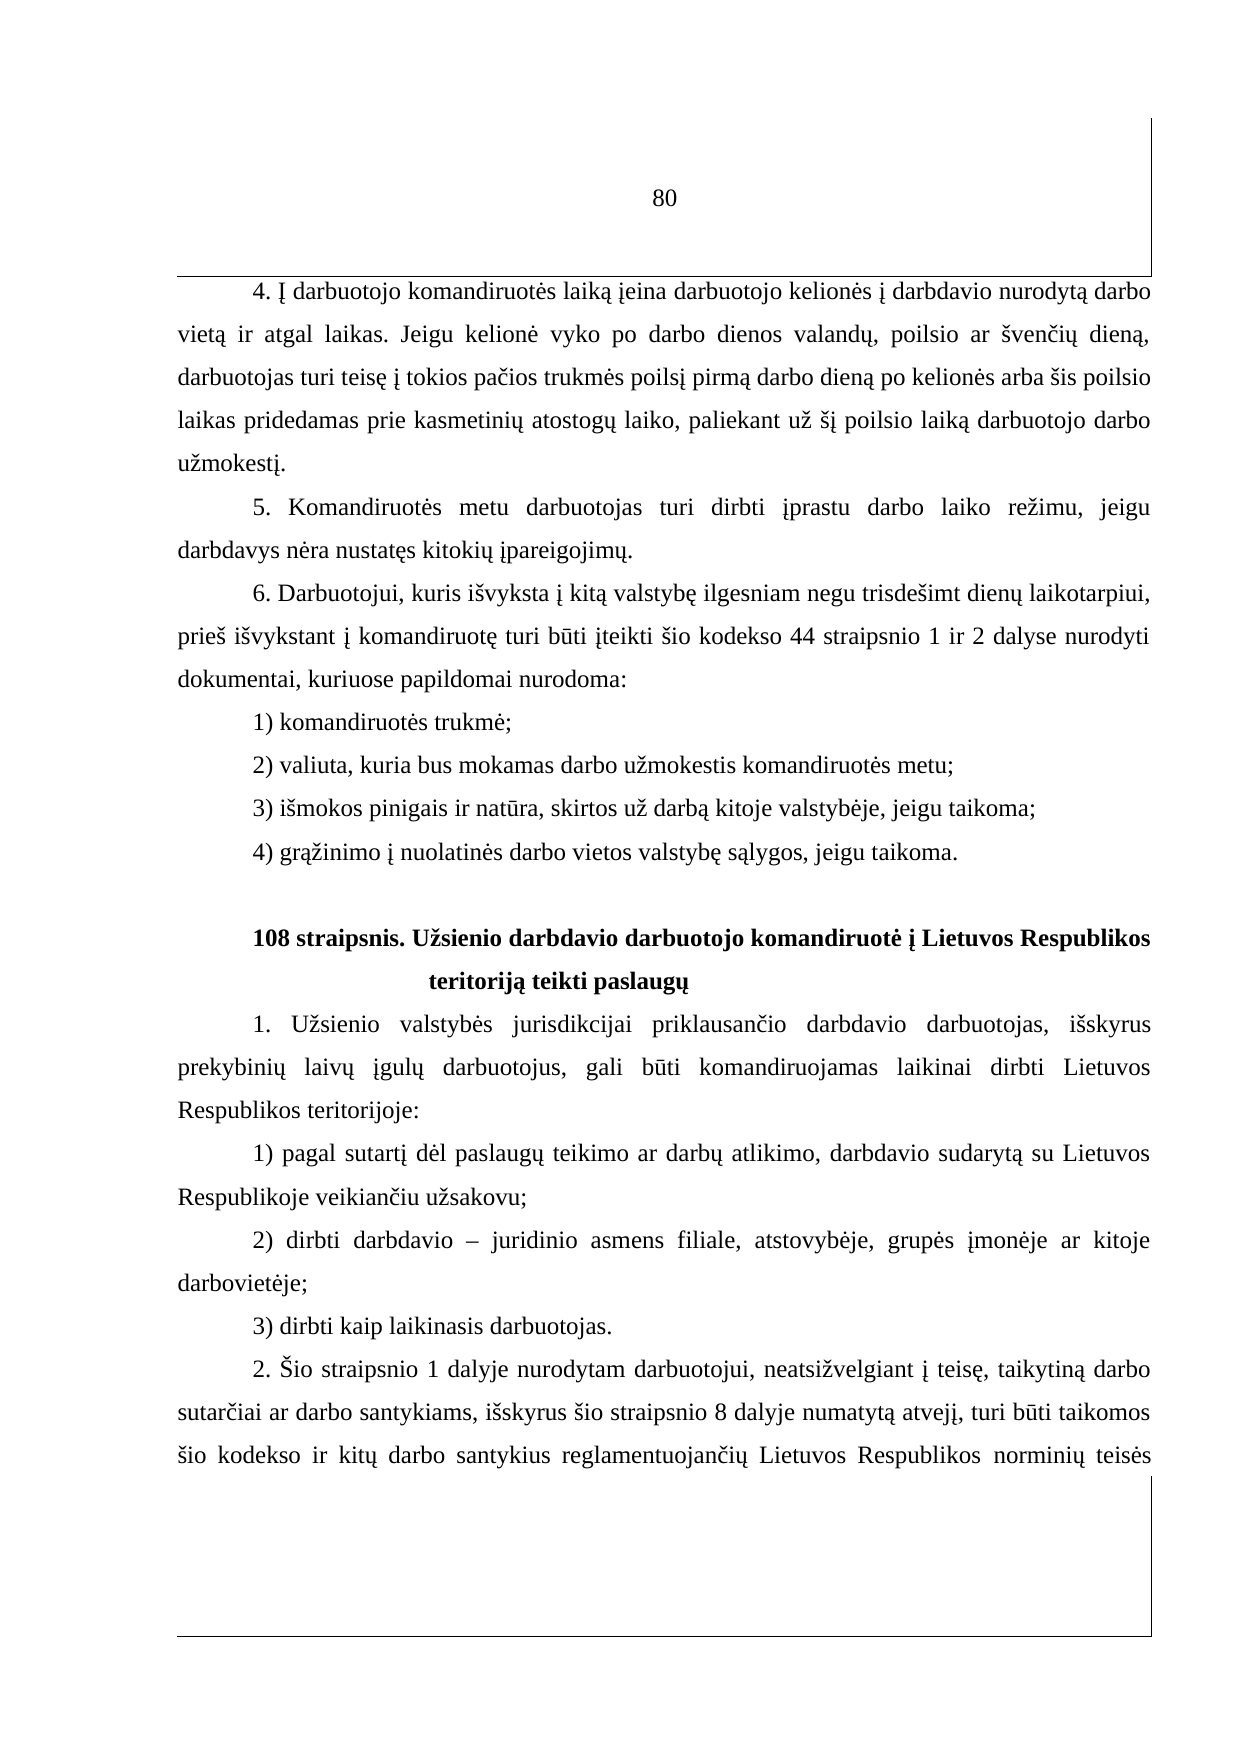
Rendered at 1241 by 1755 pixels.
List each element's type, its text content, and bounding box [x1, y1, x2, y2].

text 1) komandiruotės trukmė; [177, 707, 1152, 736]
text 2) valiuta, kuria bus mokamas darbo užmokestis komandiruotės metu; [177, 750, 1152, 779]
text 1. Užsienio valstybės jurisdikcijai priklausančio darbdavio darbuotojas, išskyrus prekybinių laivų įgulų darbuotojus, gali būti komandiruojamas laikinai dirbti Lietuvos Respublikos teritorijoje: [177, 1009, 1152, 1124]
subtitle 108 straipsnis. Užsienio darbdavio darbuotojo komandiruotė į Lietuvos Respublikos teritoriją teikti paslaugų [252, 923, 1152, 995]
text 5. Komandiruotės metu darbuotojas turi dirbti įprastu darbo laiko režimu, jeigu darbdavys nėra nustatęs kitokių įpareigojimų. [177, 492, 1152, 563]
text 6. Darbuotojui, kuris išvyksta į kitą valstybę ilgesniam negu trisdešimt dienų laikotarpiui, prieš išvykstant į komandiruotę turi būti įteikti šio kodekso 44 straipsnio 1 ir 2 dalyse nurodyti dokumentai, kuriuose papildomai nurodoma: [177, 578, 1152, 693]
text 2. Šio straipsnio 1 dalyje nurodytam darbuotojui, neatsižvelgiant į teisę, taikytiną darbo sutarčiai ar darbo santykiams, išskyrus šio straipsnio 8 dalyje numatytą atvejį, turi būti taikomos šio kodekso ir kitų darbo santykius reglamentuojančių Lietuvos Respublikos norminių teisės [177, 1354, 1152, 1469]
text 4) grąžinimo į nuolatinės darbo vietos valstybę sąlygos, jeigu taikoma. [177, 837, 1152, 865]
text 1) pagal sutartį dėl paslaugų teikimo ar darbų atlikimo, darbdavio sudarytą su Lietuvos Respublikoje veikiančiu užsakovu; [177, 1138, 1152, 1210]
text 2) dirbti darbdavio – juridinio asmens filiale, atstovybėje, grupės įmonėje ar kitoje darbovietėje; [177, 1225, 1152, 1297]
text 3) išmokos pinigais ir natūra, skirtos už darbą kitoje valstybėje, jeigu taikoma; [177, 793, 1152, 822]
text 4. Į darbuotojo komandiruotės laiką įeina darbuotojo kelionės į darbdavio nurodytą darbo vietą ir atgal laikas. Jeigu kelionė vyko po darbo dienos valandų, poilsio ar švenčių dieną, darbuotojas turi teisę į tokios pačios trukmės poilsį pirmą darbo dieną po kelionės arba šis poilsio laikas pridedamas prie kasmetinių atostogų laiko, paliekant už šį poilsio laiką darbuotojo darbo užmokestį. [177, 276, 1152, 477]
text 3) dirbti kaip laikinasis darbuotojas. [177, 1311, 1152, 1340]
